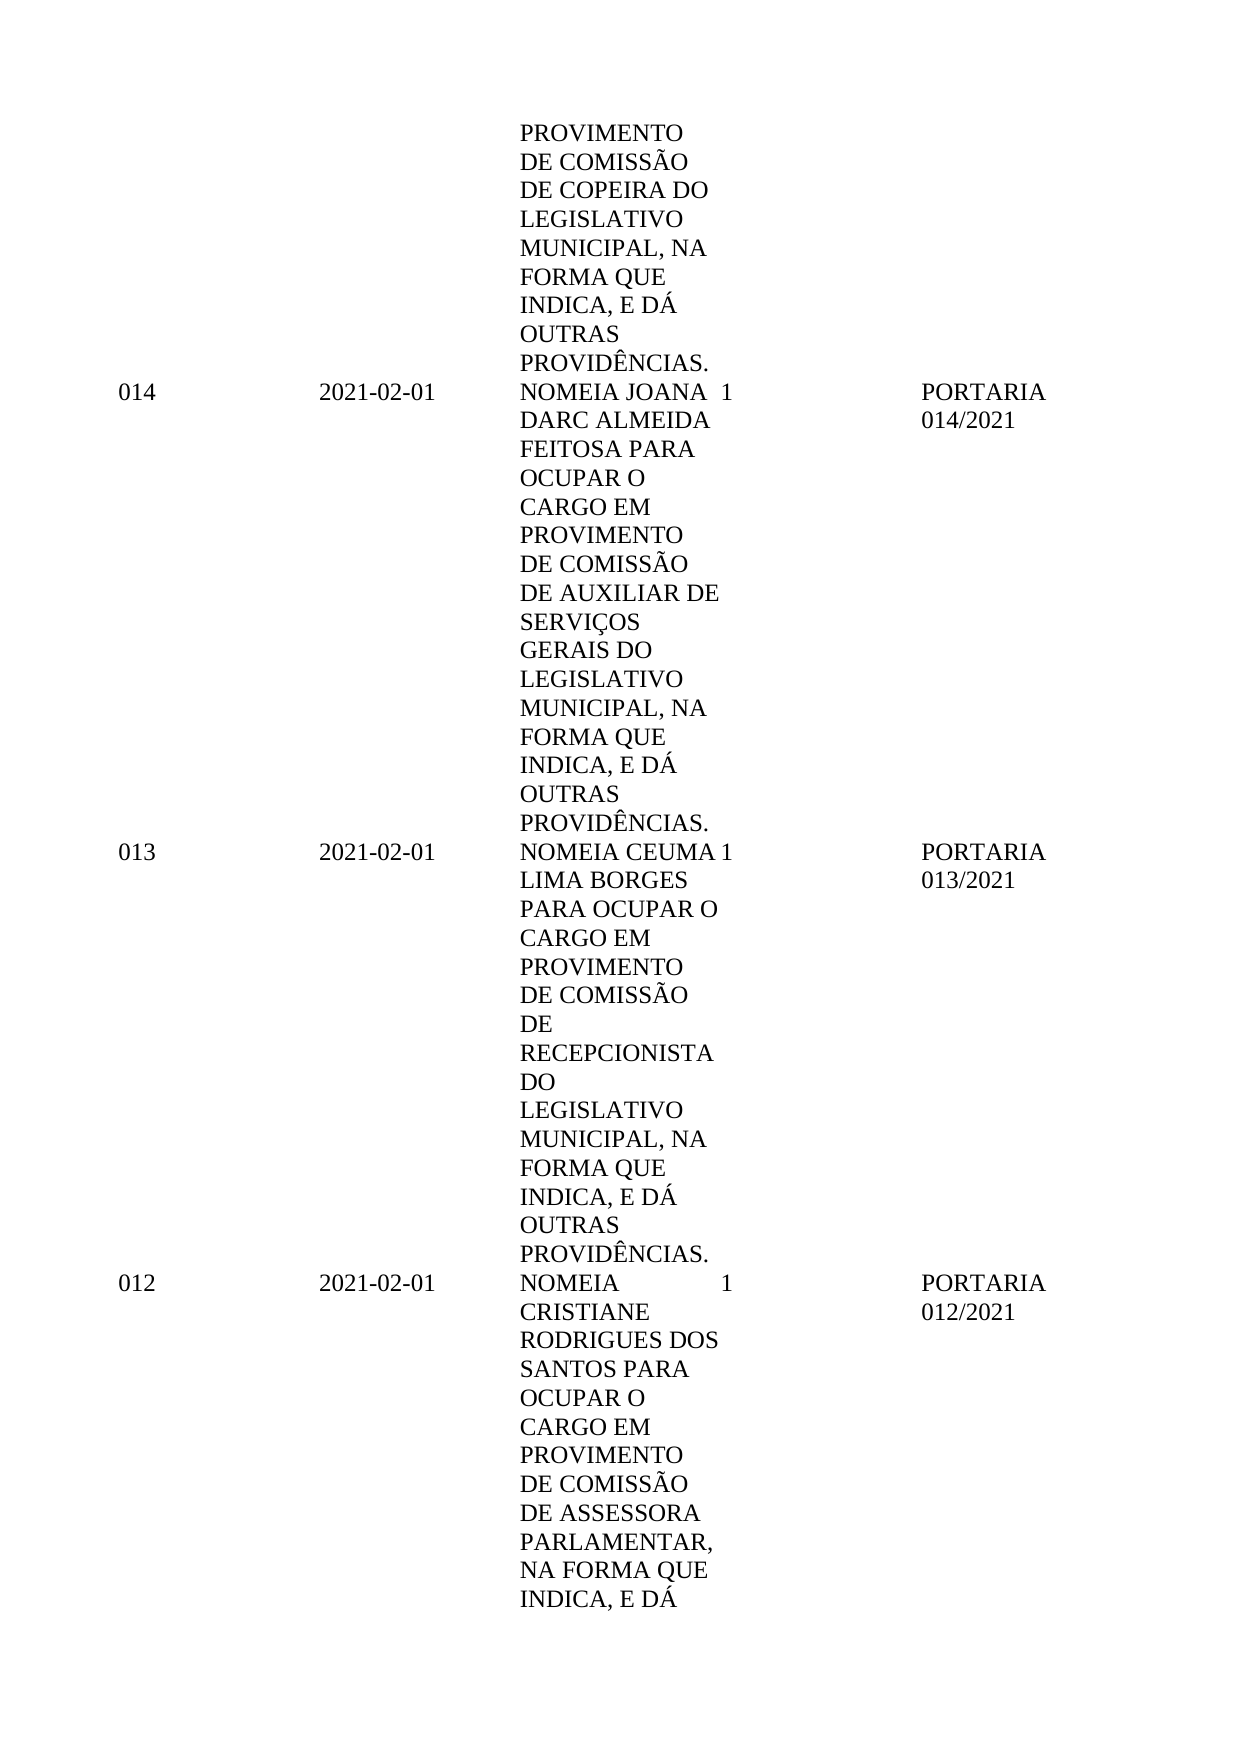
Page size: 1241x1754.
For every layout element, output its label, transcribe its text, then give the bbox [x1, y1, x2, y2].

table_cell PORTARIA 014/2021 [921, 377, 1122, 837]
table_cell 1 [720, 377, 921, 837]
table_cell NOMEIA JOANA DARC ALMEIDA FEITOSA PARA OCUPAR O CARGO EM PROVIMENTO DE COMISSÃO DE AUXILIAR DE SERVIÇOS GERAIS DO LEGISLATIVO MUNICIPAL, NA FORMA QUE INDICA, E DÁ OUTRAS PROVIDÊNCIAS. [520, 377, 720, 837]
table_cell 2021-02-01 [319, 377, 519, 837]
table_cell 1 [720, 837, 921, 1268]
table_cell PROVIMENTO DE COMISSÃO DE COPEIRA DO LEGISLATIVO MUNICIPAL, NA FORMA QUE INDICA, E DÁ OUTRAS PROVIDÊNCIAS. [520, 118, 720, 377]
table_cell PORTARIA 012/2021 [921, 1268, 1122, 1613]
table_cell [720, 118, 921, 377]
table_cell PORTARIA 013/2021 [921, 837, 1122, 1268]
table_cell [319, 118, 519, 377]
table_cell NOMEIA CEUMA LIMA BORGES PARA OCUPAR O CARGO EM PROVIMENTO DE COMISSÃO DE RECEPCIONISTA DO LEGISLATIVO MUNICIPAL, NA FORMA QUE INDICA, E DÁ OUTRAS PROVIDÊNCIAS. [520, 837, 720, 1268]
table_cell 012 [118, 1268, 319, 1613]
table_cell [921, 118, 1122, 377]
table_cell 1 [720, 1268, 921, 1613]
table_cell NOMEIA CRISTIANE RODRIGUES DOS SANTOS PARA OCUPAR O CARGO EM PROVIMENTO DE COMISSÃO DE ASSESSORA PARLAMENTAR, NA FORMA QUE INDICA, E DÁ [520, 1268, 720, 1613]
table_cell 014 [118, 377, 319, 837]
table_cell 2021-02-01 [319, 837, 519, 1268]
table_cell [118, 118, 319, 377]
table_cell 2021-02-01 [319, 1268, 519, 1613]
table_cell 013 [118, 837, 319, 1268]
